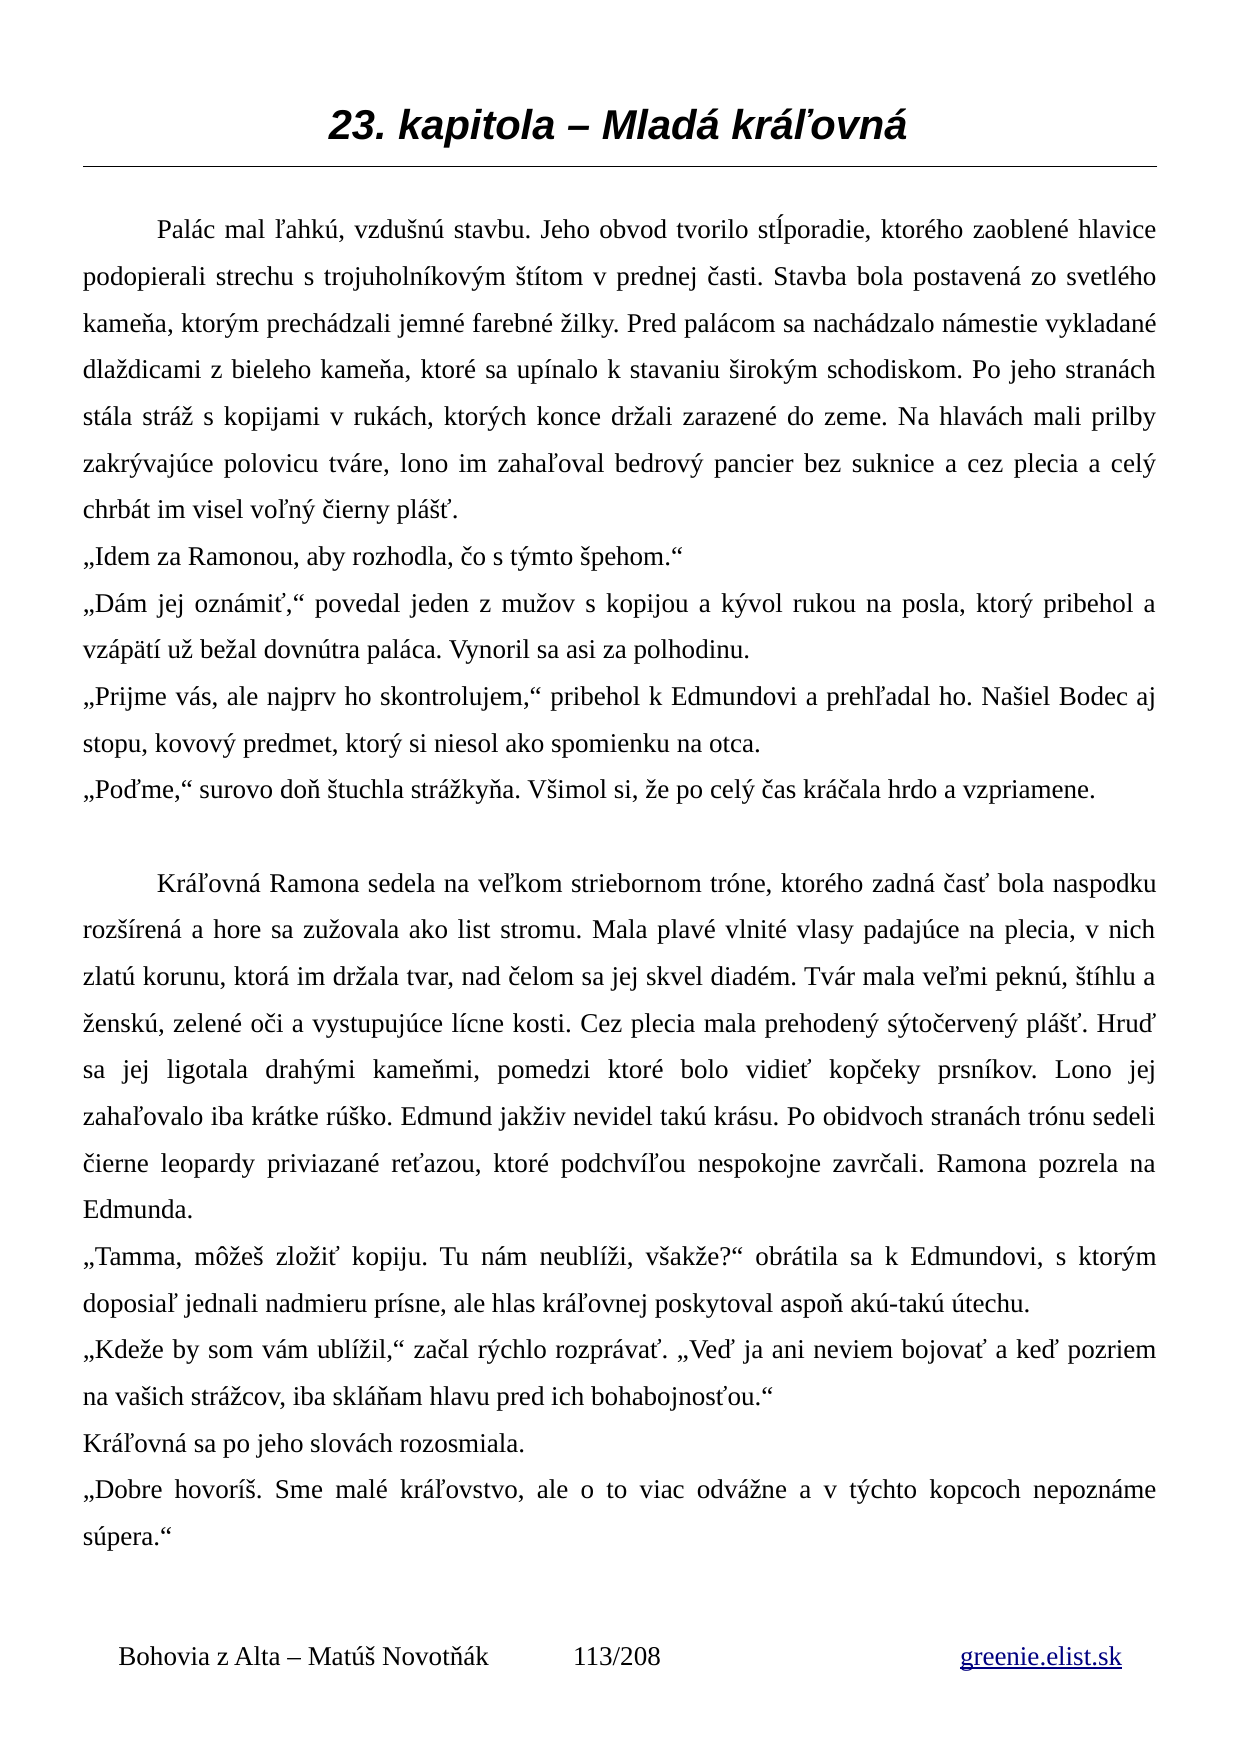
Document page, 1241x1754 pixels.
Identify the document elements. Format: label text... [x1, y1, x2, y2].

text „Kdeže by som vám ublížil,“ začal rýchlo rozprávať. „Veď ja ani neviem bojovať a keď pozriem na vašich strážcov, iba skláňam hlavu pred ich bohabojnosťou.“ [83, 1333, 1157, 1411]
text „Tamma, môžeš zložiť kopiju. Tu nám neublíži, všakže?“ obrátila sa k Edmundovi, s ktorým doposiaľ jednali nadmieru prísne, ale hlas kráľovnej poskytoval aspoň akú-takú útechu. [83, 1240, 1157, 1318]
text Kráľovná sa po jeho slovách rozosmiala. [83, 1427, 1157, 1458]
text „Dobre hovoríš. Sme malé kráľovstvo, ale o to viac odvážne a v týchto kopcoch nepoznáme súpera.“ [83, 1473, 1157, 1551]
text Kráľovná Ramona sedela na veľkom striebornom tróne, ktorého zadná časť bola naspodku rozšírená a hore sa zužovala ako list stromu. Mala plavé vlnité vlasy padajúce na plecia, v nich zlatú korunu, ktorá im držala tvar, nad čelom sa jej skvel diadém. Tvár mala veľmi peknú, štíhlu a ženskú, zelené oči a vystupujúce lícne kosti. Cez plecia mala prehodený sýtočervený plášť. Hruď sa jej ligotala drahými kameňmi, pomedzi ktoré bolo vidieť kopčeky prsníkov. Lono jej zahaľovalo iba krátke rúško. Edmund jakživ nevidel takú krásu. Po obidvoch stranách trónu sedeli čierne leopardy priviazané reťazou, ktoré podchvíľou nespokojne zavrčali. Ramona pozrela na Edmunda. [83, 867, 1157, 1224]
text „Idem za Ramonou, aby rozhodla, čo s týmto špehom.“ [83, 540, 1157, 571]
text „Poďme,“ surovo doň štuchla strážkyňa. Všimol si, že po celý čas kráčala hrdo a vzpriamene. [83, 773, 1157, 804]
text Palác mal ľahkú, vzdušnú stavbu. Jeho obvod tvorilo stĺporadie, ktorého zaoblené hlavice podopierali strechu s trojuholníkovým štítom v prednej časti. Stavba bola postavená zo svetlého kameňa, ktorým prechádzali jemné farebné žilky. Pred palácom sa nachádzalo námestie vykladané dlaždicami z bieleho kameňa, ktoré sa upínalo k stavaniu širokým schodiskom. Po jeho stranách stála stráž s kopijami v rukách, ktorých konce držali zarazené do zeme. Na hlavách mali prilby zakrývajúce polovicu tváre, lono im zahaľoval bedrový pancier bez suknice a cez plecia a celý chrbát im visel voľný čierny plášť. [83, 213, 1157, 524]
text „Prijme vás, ale najprv ho skontrolujem,“ pribehol k Edmundovi a prehľadal ho. Našiel Bodec aj stopu, kovový predmet, ktorý si niesol ako spomienku na otca. [83, 680, 1157, 758]
text „Dám jej oznámiť,“ povedal jeden z mužov s kopijou a kývol rukou na posla, ktorý pribehol a vzápätí už bežal dovnútra paláca. Vynoril sa asi za polhodinu. [83, 587, 1157, 664]
subtitle 23. kapitola – Mladá kráľovná [83, 83, 1157, 166]
